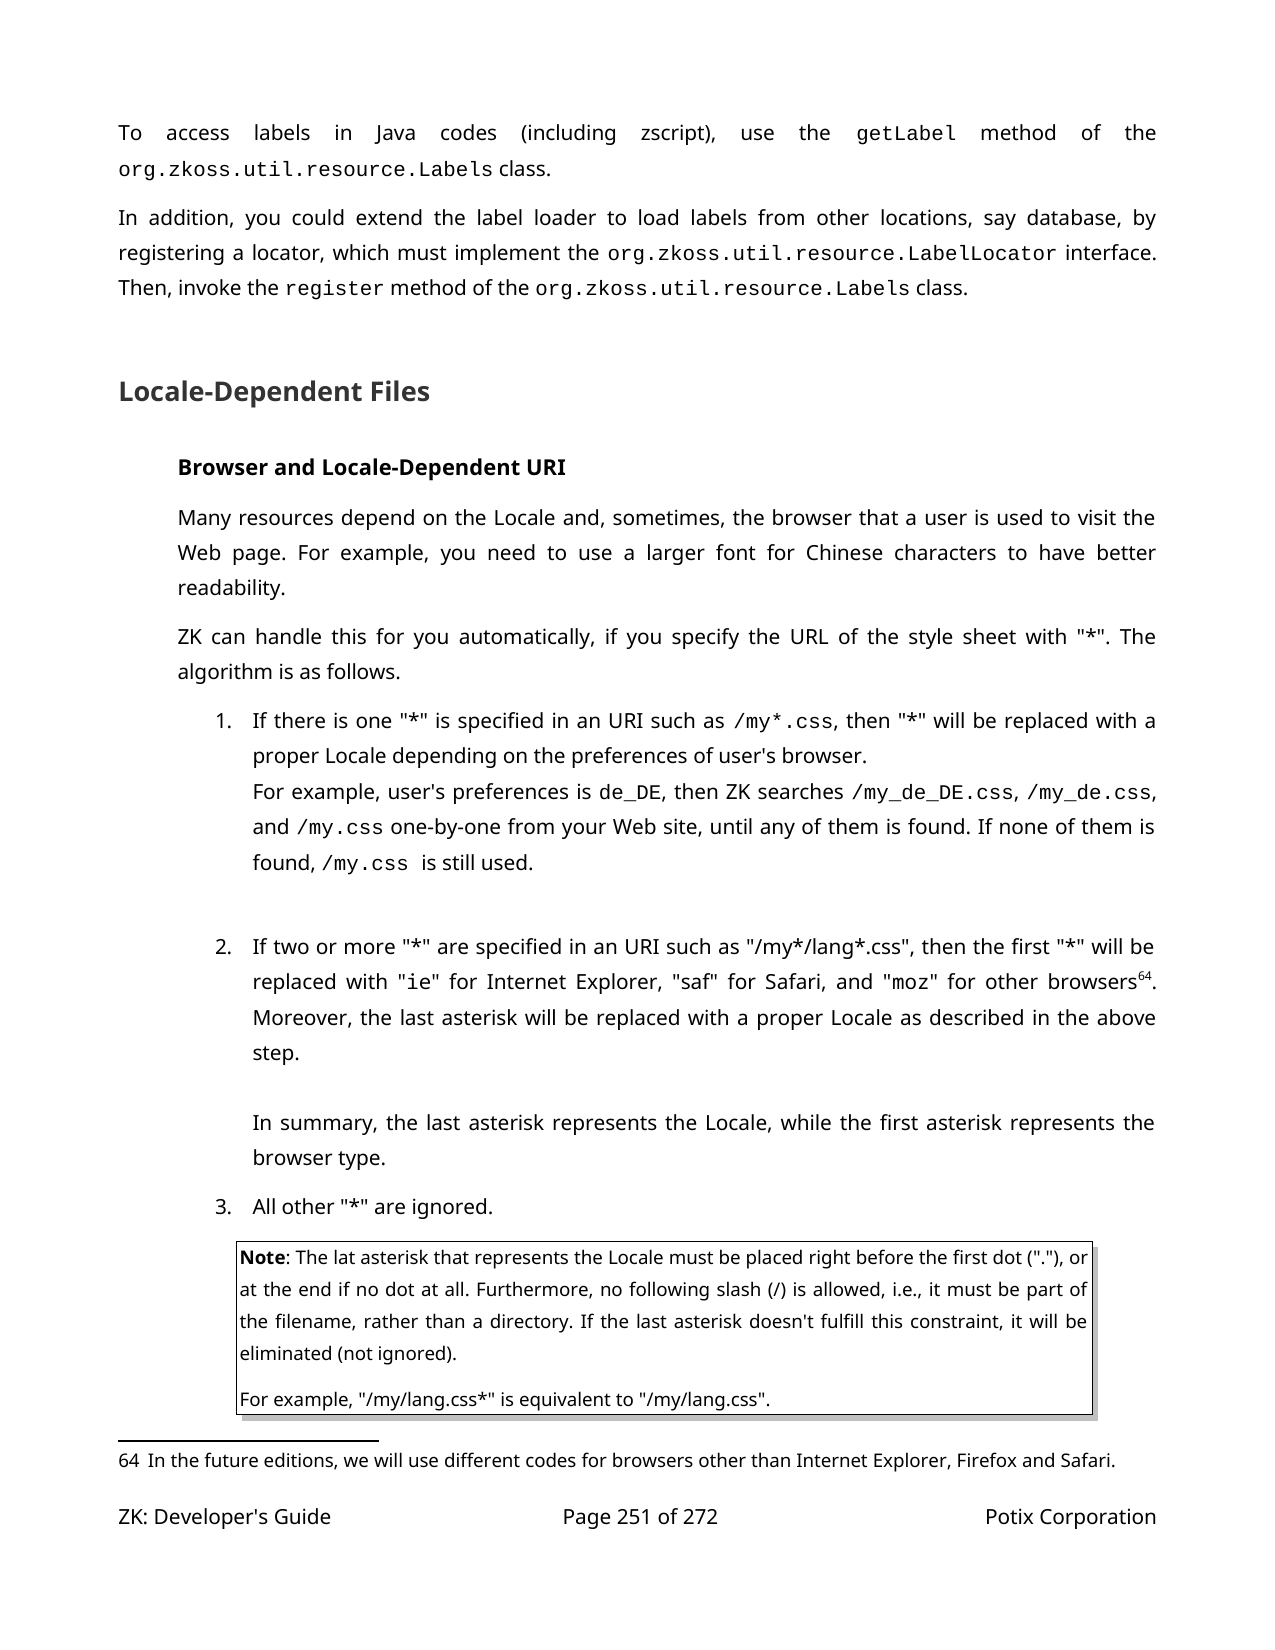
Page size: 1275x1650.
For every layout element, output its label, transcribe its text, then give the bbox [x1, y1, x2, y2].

text For example, "/my/lang.css*" is equivalent to "/my/lang.css". [237, 1383, 1092, 1414]
text Many resources depend on the Locale and, sometimes, the browser that a user is used to visit the Web page. For example, you need to use a larger font for Chinese characters to have better readability. [177, 503, 1157, 601]
list In the future editions, we will use different codes for browsers other than Internet Explorer, Firefox and Safari. [118, 1447, 1157, 1473]
subtitle Browser and Locale-Dependent URI [177, 452, 1157, 482]
text Note: The lat asterisk that represents the Locale must be placed right before the first dot ("."), or at the end if no dot at all. Furthermore, no following slash (/) is allowed, i.e., it must be part of the filename, rather than a directory. If the last asterisk doesn't fulfill this constraint, it will be eliminated (not ignored). [237, 1242, 1092, 1365]
text To access labels in Java codes (including zscript), use the getLabel method of the org.zkoss.util.resource.Labels class. [118, 118, 1157, 182]
text In addition, you could extend the label loader to load labels from other locations, say database, by registering a locator, which must implement the org.zkoss.util.resource.LabelLocator interface. Then, invoke the register method of the org.zkoss.util.resource.Labels class. [118, 203, 1157, 302]
subtitle Locale-Dependent Files [118, 373, 1157, 410]
list If there is one "*" is specified in an URI such as /my*.css, then "*" will be replaced with a proper Locale depending on the preferences of user's browser. For example, user's preferences is de_DE, then ZK searches /my_de_DE.css, /my_de.css, and /my.css one-by-one from your Web site, until any of them is found. If none of them is found, /my.css is still used. [215, 706, 1157, 912]
list If two or more "*" are specified in an URI such as "/my*/lang*.css", then the first "*" will be replaced with "ie" for Internet Explorer, "saf" for Safari, and "moz" for other browsers. Moreover, the last asterisk will be replaced with a proper Locale as described in the above step. In summary, the last asterisk represents the Locale, while the first asterisk represents the browser type. [215, 932, 1157, 1172]
list All other "*" are ignored. [215, 1192, 1157, 1221]
text ZK can handle this for you automatically, if you specify the URL of the style sheet with "*". The algorithm is as follows. [177, 622, 1157, 686]
